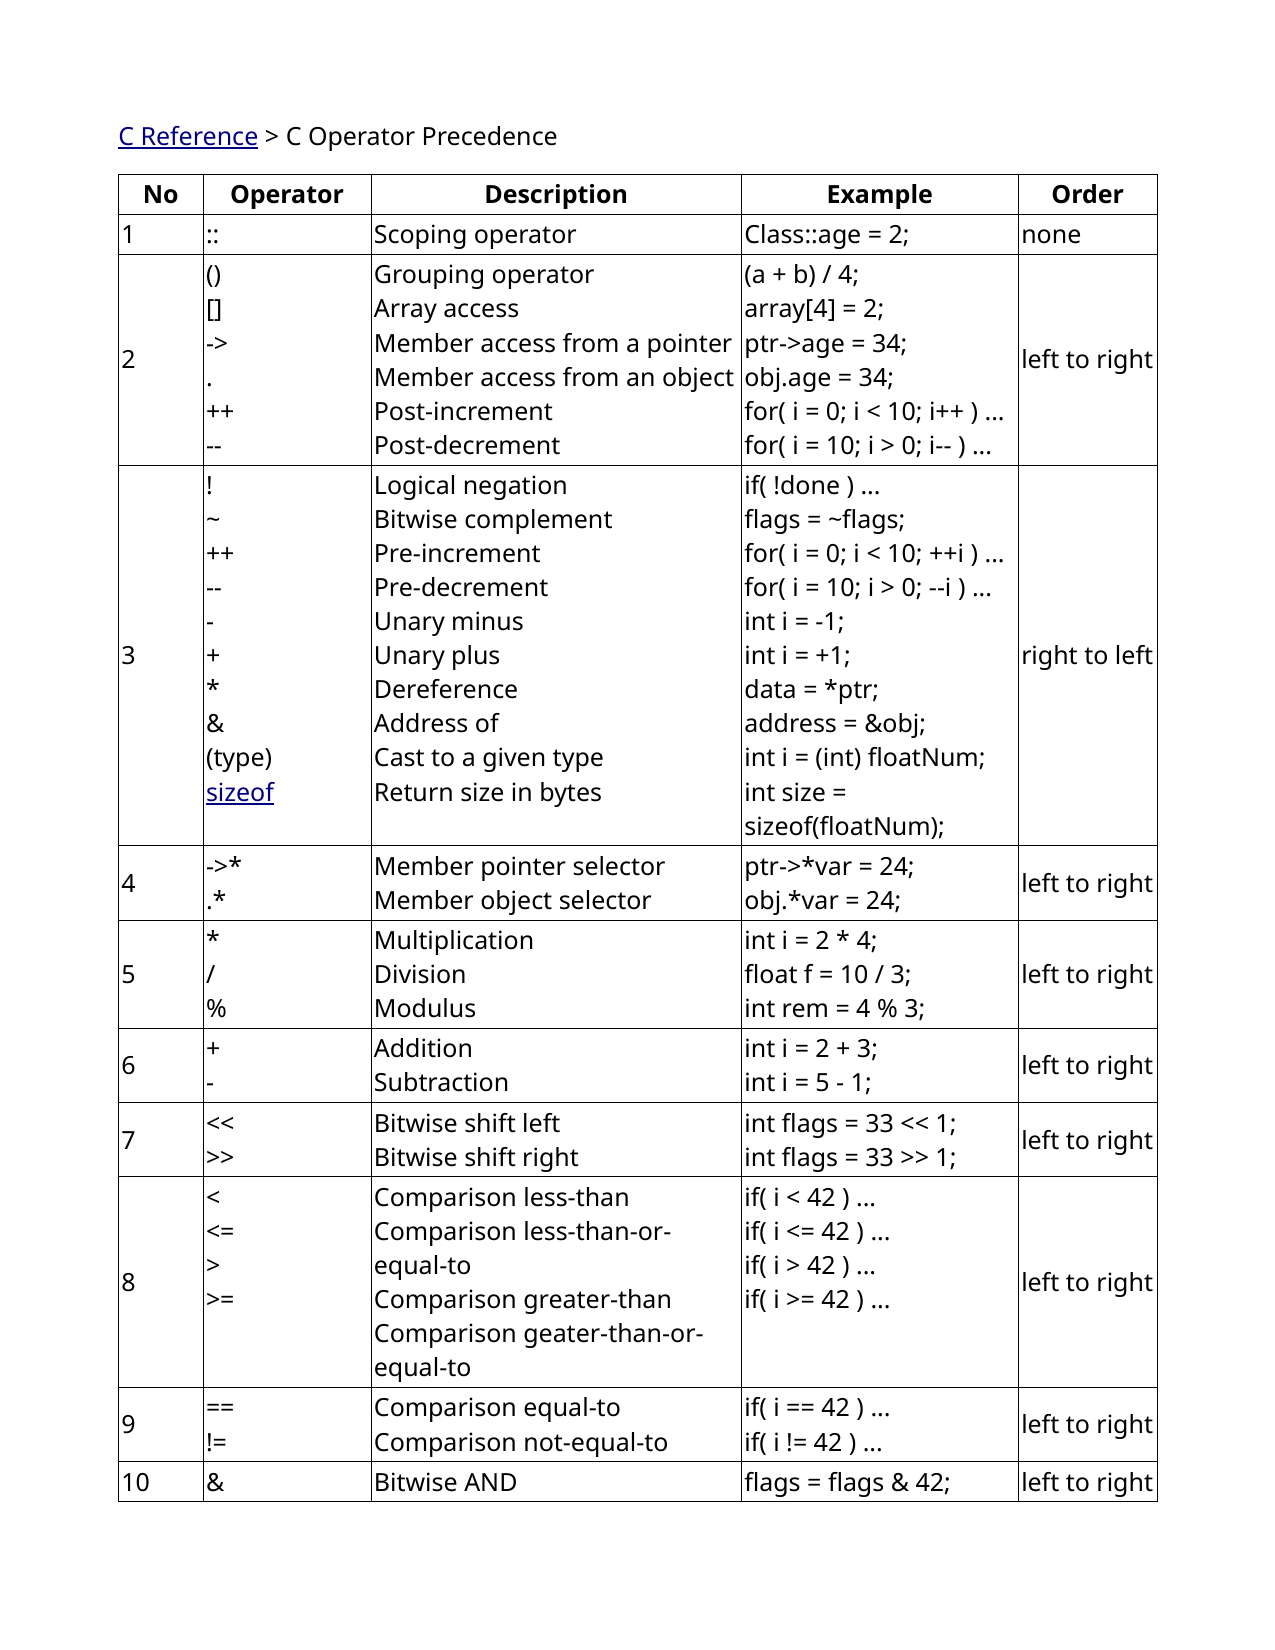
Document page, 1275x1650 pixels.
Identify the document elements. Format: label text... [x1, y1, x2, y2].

table_cell left to right [1019, 1177, 1157, 1387]
table_cell left to right [1019, 255, 1157, 464]
table_cell (a + b) / 4; array[4] = 2; ptr->age = 34; obj.age = 34; for( i = 0; i < 10; i++ ) ... for( i = 10; i > 0; i-- ) ... [742, 255, 1018, 464]
table_header No [119, 175, 203, 214]
table_cell if( i == 42 ) ... if( i != 42 ) ... [742, 1388, 1018, 1461]
table_cell flags = flags & 42; [742, 1462, 1018, 1501]
table_header Operator [204, 175, 371, 214]
table_cell Grouping operator Array access Member access from a pointer Member access from an object Post-increment Post-decrement [372, 255, 741, 464]
table_cell Scoping operator [372, 215, 741, 254]
table_cell int flags = 33 << 1; int flags = 33 >> 1; [742, 1103, 1018, 1176]
table_cell none [1019, 215, 1157, 254]
table_header Order [1019, 175, 1157, 214]
table_cell 6 [119, 1029, 203, 1102]
table_cell Multiplication Division Modulus [372, 921, 741, 1028]
table_cell 10 [119, 1462, 203, 1501]
table_header Example [742, 175, 1018, 214]
table_cell Member pointer selector Member object selector [372, 846, 741, 919]
table_cell left to right [1019, 1462, 1157, 1501]
table_cell () [] -> . ++ -- [204, 255, 371, 464]
table_cell Addition Subtraction [372, 1029, 741, 1102]
table_cell Comparison less-than Comparison less-than-or-equal-to Comparison greater-than Comparison geater-than-or-equal-to [372, 1177, 741, 1387]
table_cell 8 [119, 1177, 203, 1387]
table_cell Logical negation Bitwise complement Pre-increment Pre-decrement Unary minus Unary plus Dereference Address of Cast to a given type Return size in bytes [372, 466, 741, 845]
table_cell left to right [1019, 1388, 1157, 1461]
table_cell << >> [204, 1103, 371, 1176]
table_cell < <= > >= [204, 1177, 371, 1387]
table_cell int i = 2 * 4; float f = 10 / 3; int rem = 4 % 3; [742, 921, 1018, 1028]
table_cell ->* .* [204, 846, 371, 919]
table_cell Bitwise AND [372, 1462, 741, 1501]
table_cell & [204, 1462, 371, 1501]
table_cell 9 [119, 1388, 203, 1461]
table_header Description [372, 175, 741, 214]
table_cell if( i < 42 ) ... if( i <= 42 ) ... if( i > 42 ) ... if( i >= 42 ) ... [742, 1177, 1018, 1387]
table_cell left to right [1019, 846, 1157, 919]
table_cell 5 [119, 921, 203, 1028]
table_cell 3 [119, 466, 203, 845]
table_cell left to right [1019, 1103, 1157, 1176]
table_cell :: [204, 215, 371, 254]
table_cell 2 [119, 255, 203, 464]
table_cell + - [204, 1029, 371, 1102]
table_cell == != [204, 1388, 371, 1461]
table_cell left to right [1019, 1029, 1157, 1102]
table_cell if( !done ) ... flags = ~flags; for( i = 0; i < 10; ++i ) ... for( i = 10; i > 0; --i ) ... int i = -1; int i = +1; data = *ptr; address = &obj; int i = (int) floatNum; int size = sizeof(floatNum); [742, 466, 1018, 845]
table_cell 4 [119, 846, 203, 919]
table_cell 7 [119, 1103, 203, 1176]
table_cell Class::age = 2; [742, 215, 1018, 254]
table_cell ! ~ ++ -- - + * & (type) sizeof [204, 466, 371, 845]
table_cell Comparison equal-to Comparison not-equal-to [372, 1388, 741, 1461]
table_cell ptr->*var = 24; obj.*var = 24; [742, 846, 1018, 919]
table_cell * / % [204, 921, 371, 1028]
table_cell Bitwise shift left Bitwise shift right [372, 1103, 741, 1176]
table_cell left to right [1019, 921, 1157, 1028]
text C Reference > C Operator Precedence [118, 118, 1157, 152]
table_cell int i = 2 + 3; int i = 5 - 1; [742, 1029, 1018, 1102]
table_cell 1 [119, 215, 203, 254]
table_cell right to left [1019, 466, 1157, 845]
